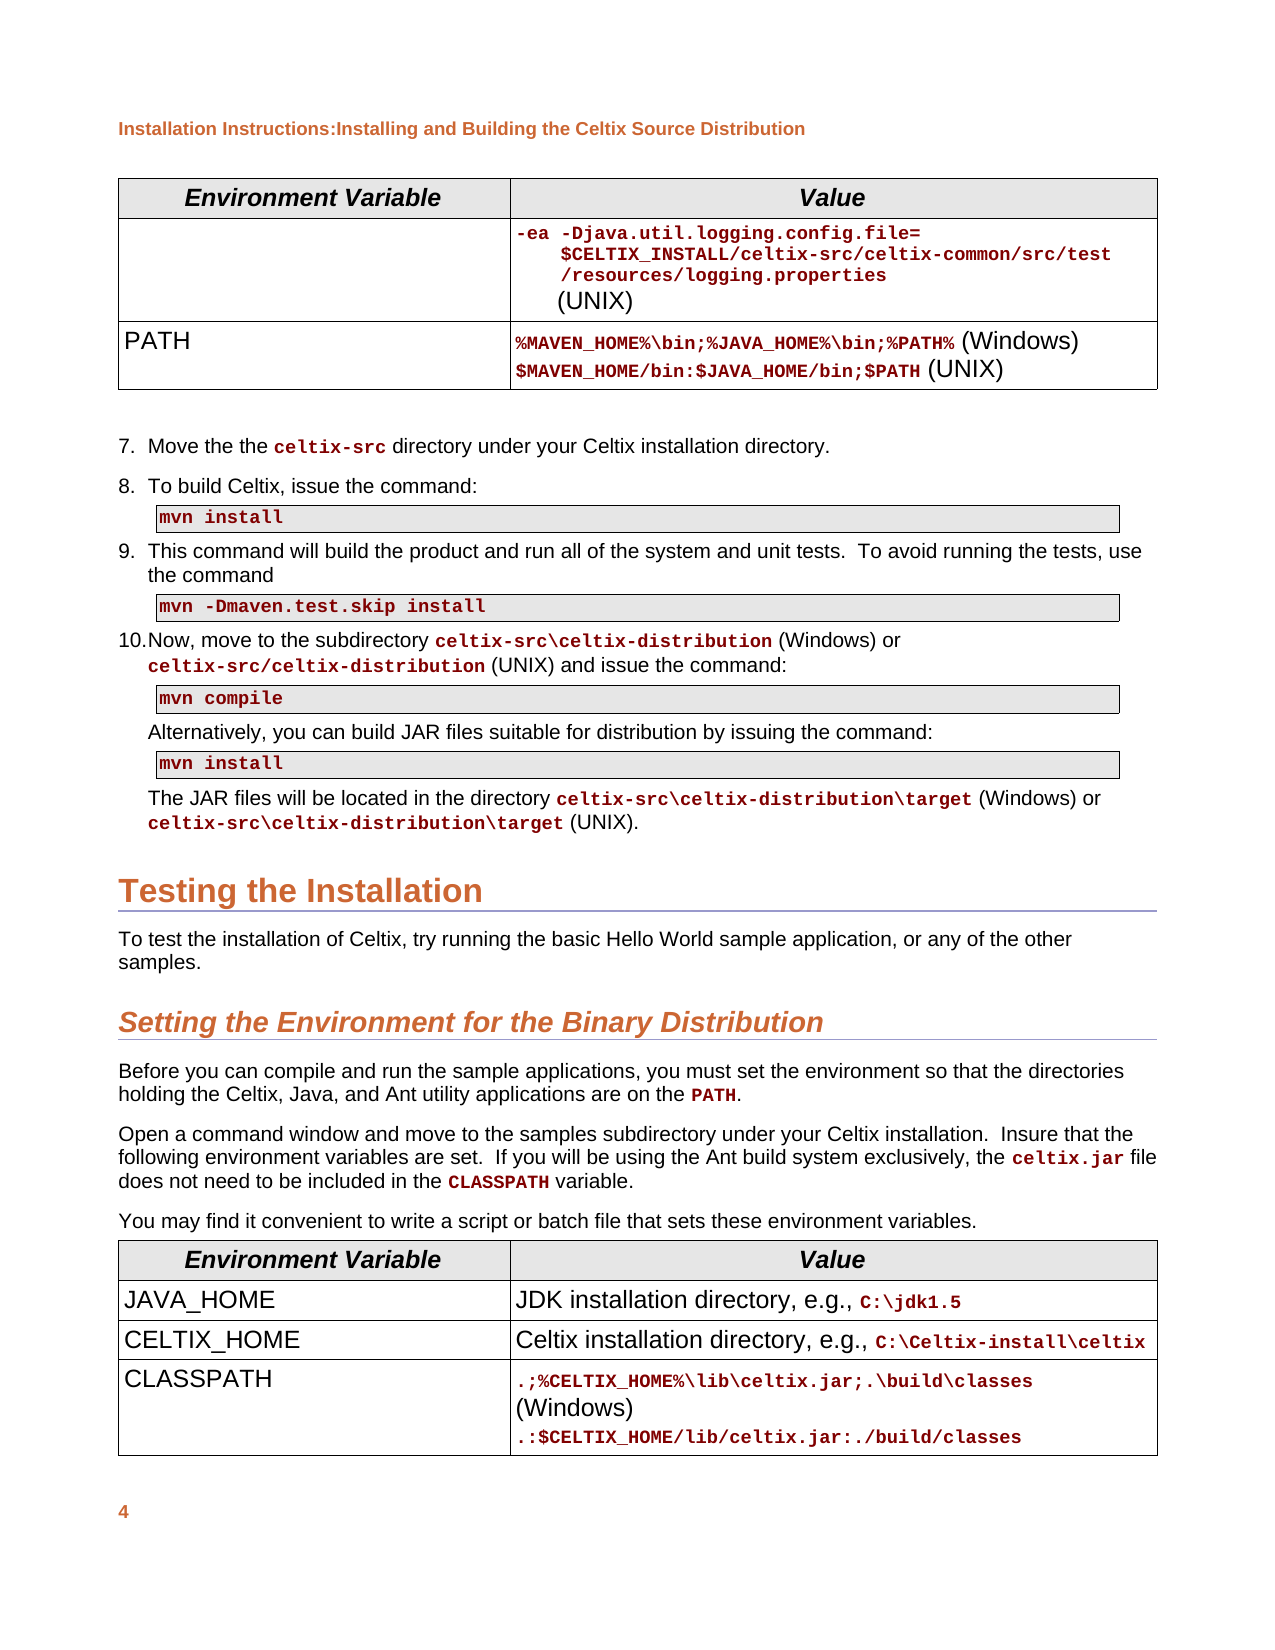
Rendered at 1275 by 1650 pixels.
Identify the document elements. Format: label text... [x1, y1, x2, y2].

text You may find it convenient to write a script or batch file that sets these environment variables. [118, 1209, 1157, 1233]
text Before you can compile and run the sample applications, you must set the environment so that the directories holding the Celtix, Java, and Ant utility applications are on the PATH. [118, 1060, 1157, 1107]
table_cell PATH [119, 322, 510, 389]
text Open a command window and move to the samples subdirectory under your Celtix installation. Insure that the following environment variables are set. If you will be using the Ant build system exclusively, the celtix.jar file does not need to be included in the CLASSPATH variable. [118, 1122, 1157, 1194]
table_cell CELTIX_HOME [119, 1321, 510, 1359]
table_header Environment Variable [119, 1241, 510, 1280]
table_cell JAVA_HOME [119, 1281, 510, 1319]
table_cell %MAVEN_HOME%\bin;%JAVA_HOME%\bin;%PATH% (Windows) $MAVEN_HOME/bin:$JAVA_HOME/bin;$PATH (UNIX) [511, 322, 1157, 389]
text To test the installation of Celtix, try running the basic Hello World sample application, or any of the other samples. [118, 927, 1157, 973]
list This command will build the product and run all of the system and unit tests. To avoid running the tests, use the command [118, 540, 1157, 586]
list The JAR files will be located in the directory celtix-src\celtix-distribution\target (Windows) or celtix-src\celtix-distribution\target (UNIX). [118, 786, 1157, 835]
text mvn install [157, 506, 1119, 532]
list Alternatively, you can build JAR files suitable for distribution by issuing the command: [118, 720, 1157, 743]
table_cell -ea -Djava.util.logging.config.file= $CELTIX_INSTALL/celtix-src/celtix-common/src/test /resources/logging.properties (UNIX) [511, 219, 1157, 321]
table_header Value [511, 179, 1157, 218]
text mvn install [157, 752, 1119, 778]
table_cell CLASSPATH [119, 1360, 510, 1455]
table_cell .;%CELTIX_HOME%\lib\celtix.jar;.\build\classes (Windows) .:$CELTIX_HOME/lib/celtix.jar:./build/classes [511, 1360, 1157, 1455]
text mvn -Dmaven.test.skip install [157, 595, 1119, 621]
list Move the the celtix-src directory under your Celtix installation directory. [118, 435, 1157, 459]
table_cell [119, 219, 510, 321]
subtitle Setting the Environment for the Binary Distribution [118, 1006, 1157, 1039]
text mvn compile [157, 686, 1119, 713]
table_header Value [511, 1241, 1157, 1280]
table_cell Celtix installation directory, e.g., C:\Celtix-install\celtix [511, 1321, 1157, 1359]
list To build Celtix, issue the command: [118, 474, 1157, 497]
subtitle Testing the Installation [118, 872, 1157, 910]
table_cell JDK installation directory, e.g., C:\jdk1.5 [511, 1281, 1157, 1319]
list Now, move to the subdirectory celtix-src\celtix-distribution (Windows) or celtix-src/celtix-distribution (UNIX) and issue the command: [118, 629, 1157, 678]
table_header Environment Variable [119, 179, 510, 218]
